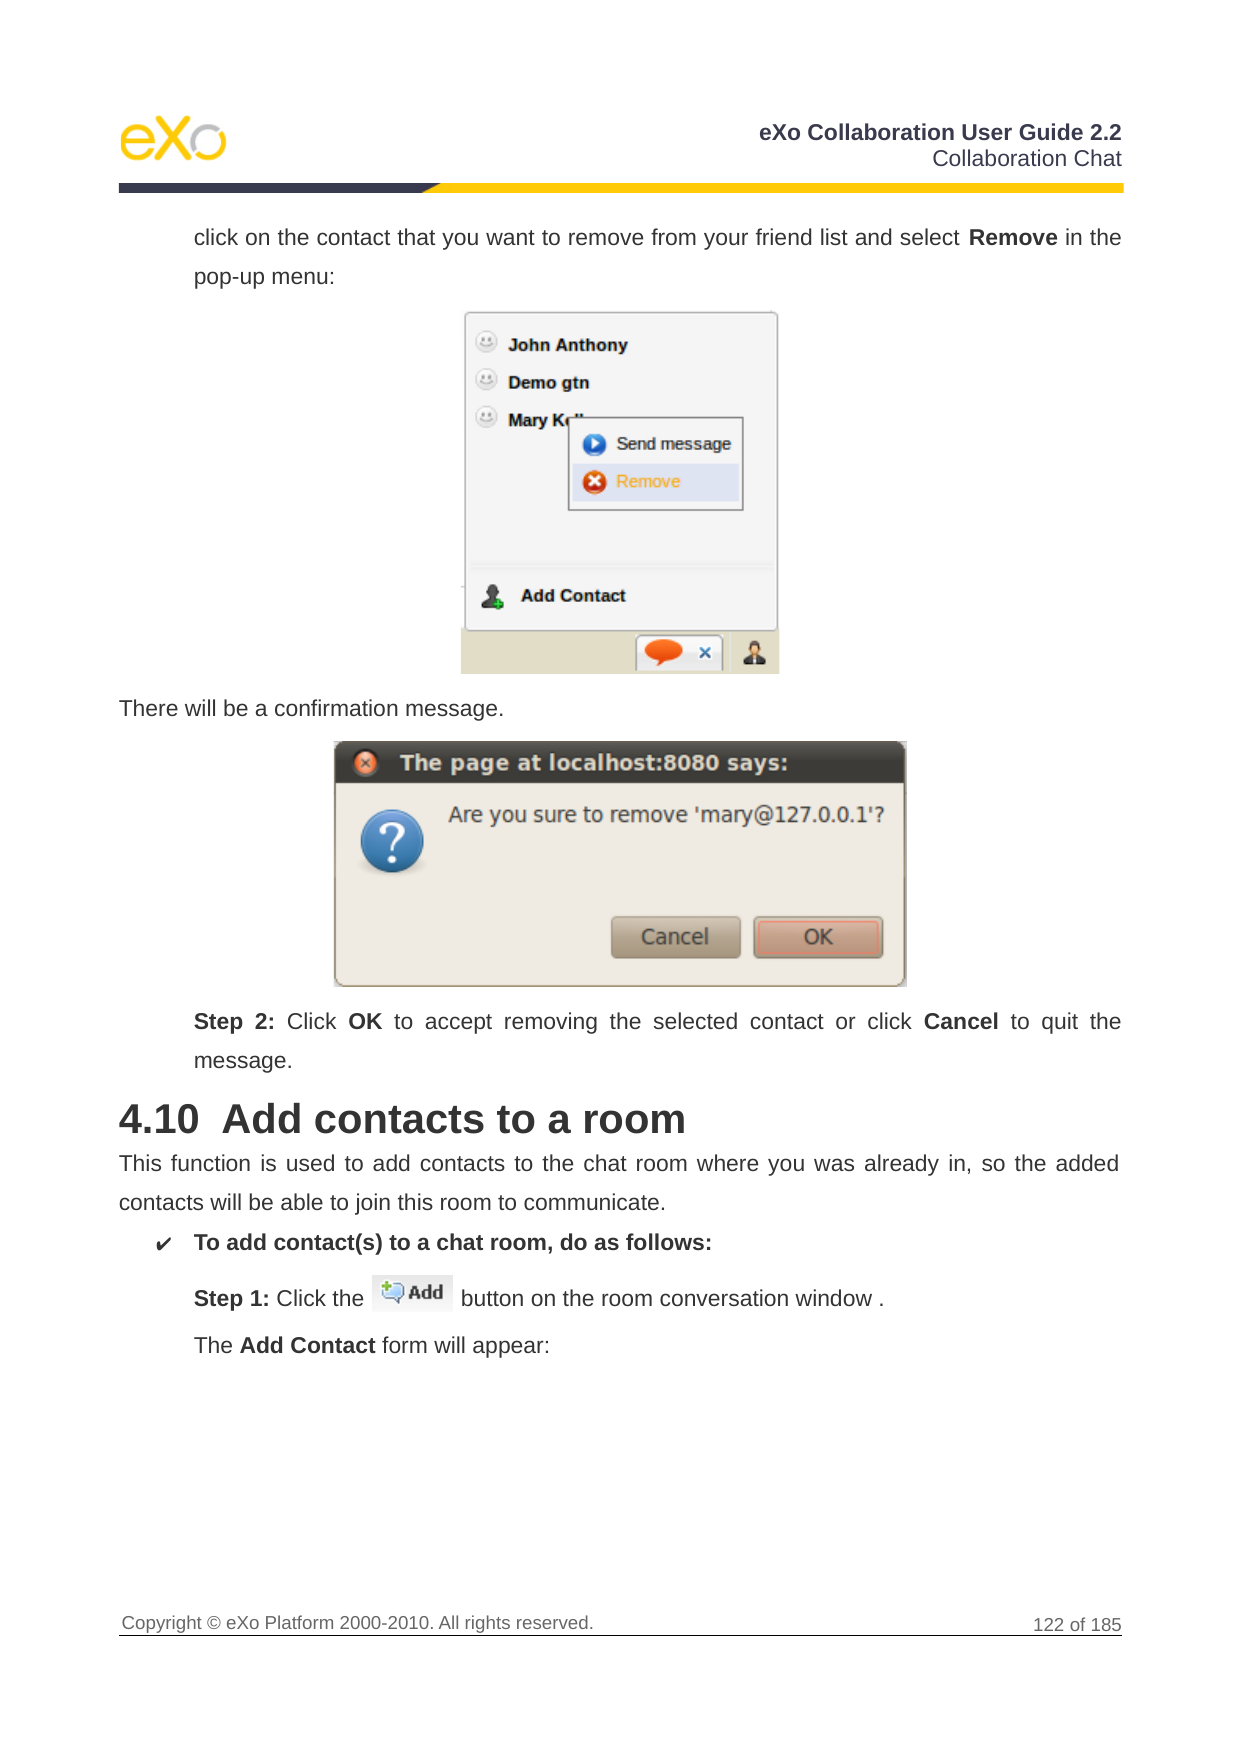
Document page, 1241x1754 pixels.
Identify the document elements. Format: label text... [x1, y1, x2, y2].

picture [118, 183, 1124, 193]
subtitle Add contacts to a room [118, 1094, 1122, 1142]
picture [460, 310, 780, 674]
list Step 2: Click OK to accept removing the selected contact or click Cancel to quit the message. [156, 987, 1122, 1073]
text There will be a confirmation message. [118, 302, 1122, 721]
list Step 1: Click thebutton on the room conversation window . [156, 1268, 1122, 1319]
list click on the contact that you want to remove from your friend list and select Remove in the pop-up menu: [156, 223, 1122, 289]
list To add contact(s) to a chat room, do as follows: [156, 1228, 1122, 1255]
picture [371, 1275, 453, 1312]
list The Add Contact form will appear: [156, 1332, 1122, 1358]
picture [120, 115, 227, 161]
picture [333, 741, 907, 987]
text This function is used to add contacts to the chat room where you was already in, so the added contacts will be able to join this room to communicate. [118, 1149, 1122, 1215]
